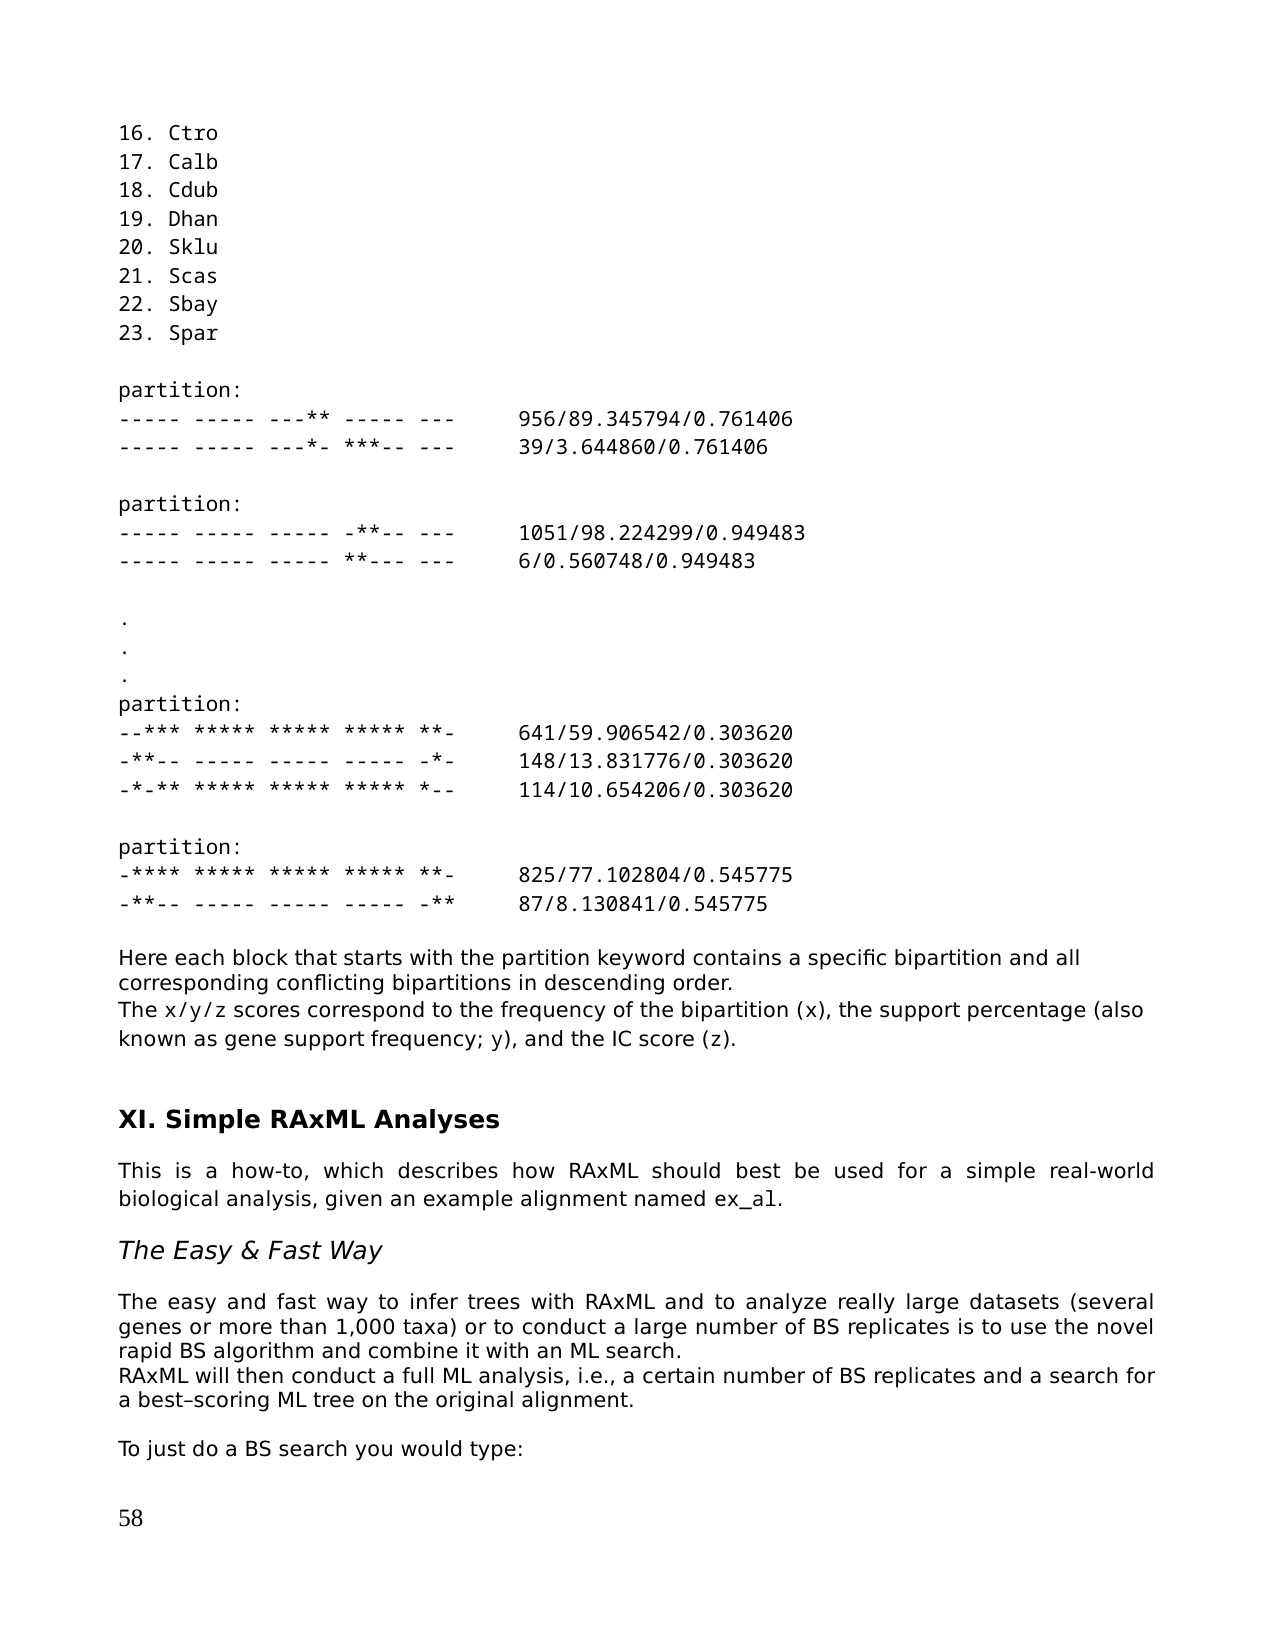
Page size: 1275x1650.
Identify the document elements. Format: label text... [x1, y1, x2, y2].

text The Easy & Fast Way [118, 1237, 1157, 1266]
text partition: [118, 489, 1157, 518]
text . [118, 632, 1157, 660]
text ----- ----- ----- **--- --- 6/0.560748/0.949483 [118, 546, 1157, 575]
text --*** ***** ***** ***** **- 641/59.906542/0.303620 [118, 717, 1157, 746]
text -*-** ***** ***** ***** *-- 114/10.654206/0.303620 [118, 774, 1157, 803]
text 20. Sklu [118, 232, 1157, 261]
text partition: [118, 689, 1157, 717]
text partition: [118, 375, 1157, 403]
text RAxML will then conduct a full ML analysis, i.e., a certain number of BS replicates and a search for a best–scoring ML tree on the original alignment. [118, 1364, 1157, 1413]
text 18. Cdub [118, 175, 1157, 204]
text The x/y/z scores correspond to the frequency of the bipartition (x), the support percentage (also known as gene support frequency; y), and the IC score (z). [118, 995, 1157, 1052]
text XI. Simple RAxML Analyses [118, 1106, 1157, 1135]
text 17. Calb [118, 147, 1157, 175]
text The easy and fast way to infer trees with RAxML and to analyze really large datasets (several genes or more than 1,000 taxa) or to conduct a large number of BS replicates is to use the novel rapid BS algorithm and combine it with an ML search. [118, 1290, 1157, 1364]
text To just do a BS search you would type: [118, 1437, 1157, 1462]
text ----- ----- ---** ----- --- 956/89.345794/0.761406 [118, 403, 1157, 432]
text . [118, 660, 1157, 689]
text 19. Dhan [118, 204, 1157, 232]
text This is a how-to, which describes how RAxML should best be used for a simple real-world biological analysis, given an example alignment named ex_al. [118, 1159, 1157, 1212]
text Here each block that starts with the partition keyword contains a specific bipartition and all corresponding conflicting bipartitions in descending order. [118, 946, 1157, 995]
text -**** ***** ***** ***** **- 825/77.102804/0.545775 [118, 860, 1157, 889]
text 22. Sbay [118, 289, 1157, 318]
text 21. Scas [118, 261, 1157, 289]
text -**-- ----- ----- ----- -*- 148/13.831776/0.303620 [118, 746, 1157, 774]
text . [118, 603, 1157, 632]
text ----- ----- ----- -**-- --- 1051/98.224299/0.949483 [118, 518, 1157, 546]
text ----- ----- ---*- ***-- --- 39/3.644860/0.761406 [118, 432, 1157, 461]
text 23. Spar [118, 318, 1157, 346]
text -**-- ----- ----- ----- -** 87/8.130841/0.545775 [118, 889, 1157, 917]
text 16. Ctro [118, 118, 1157, 147]
text partition: [118, 832, 1157, 860]
